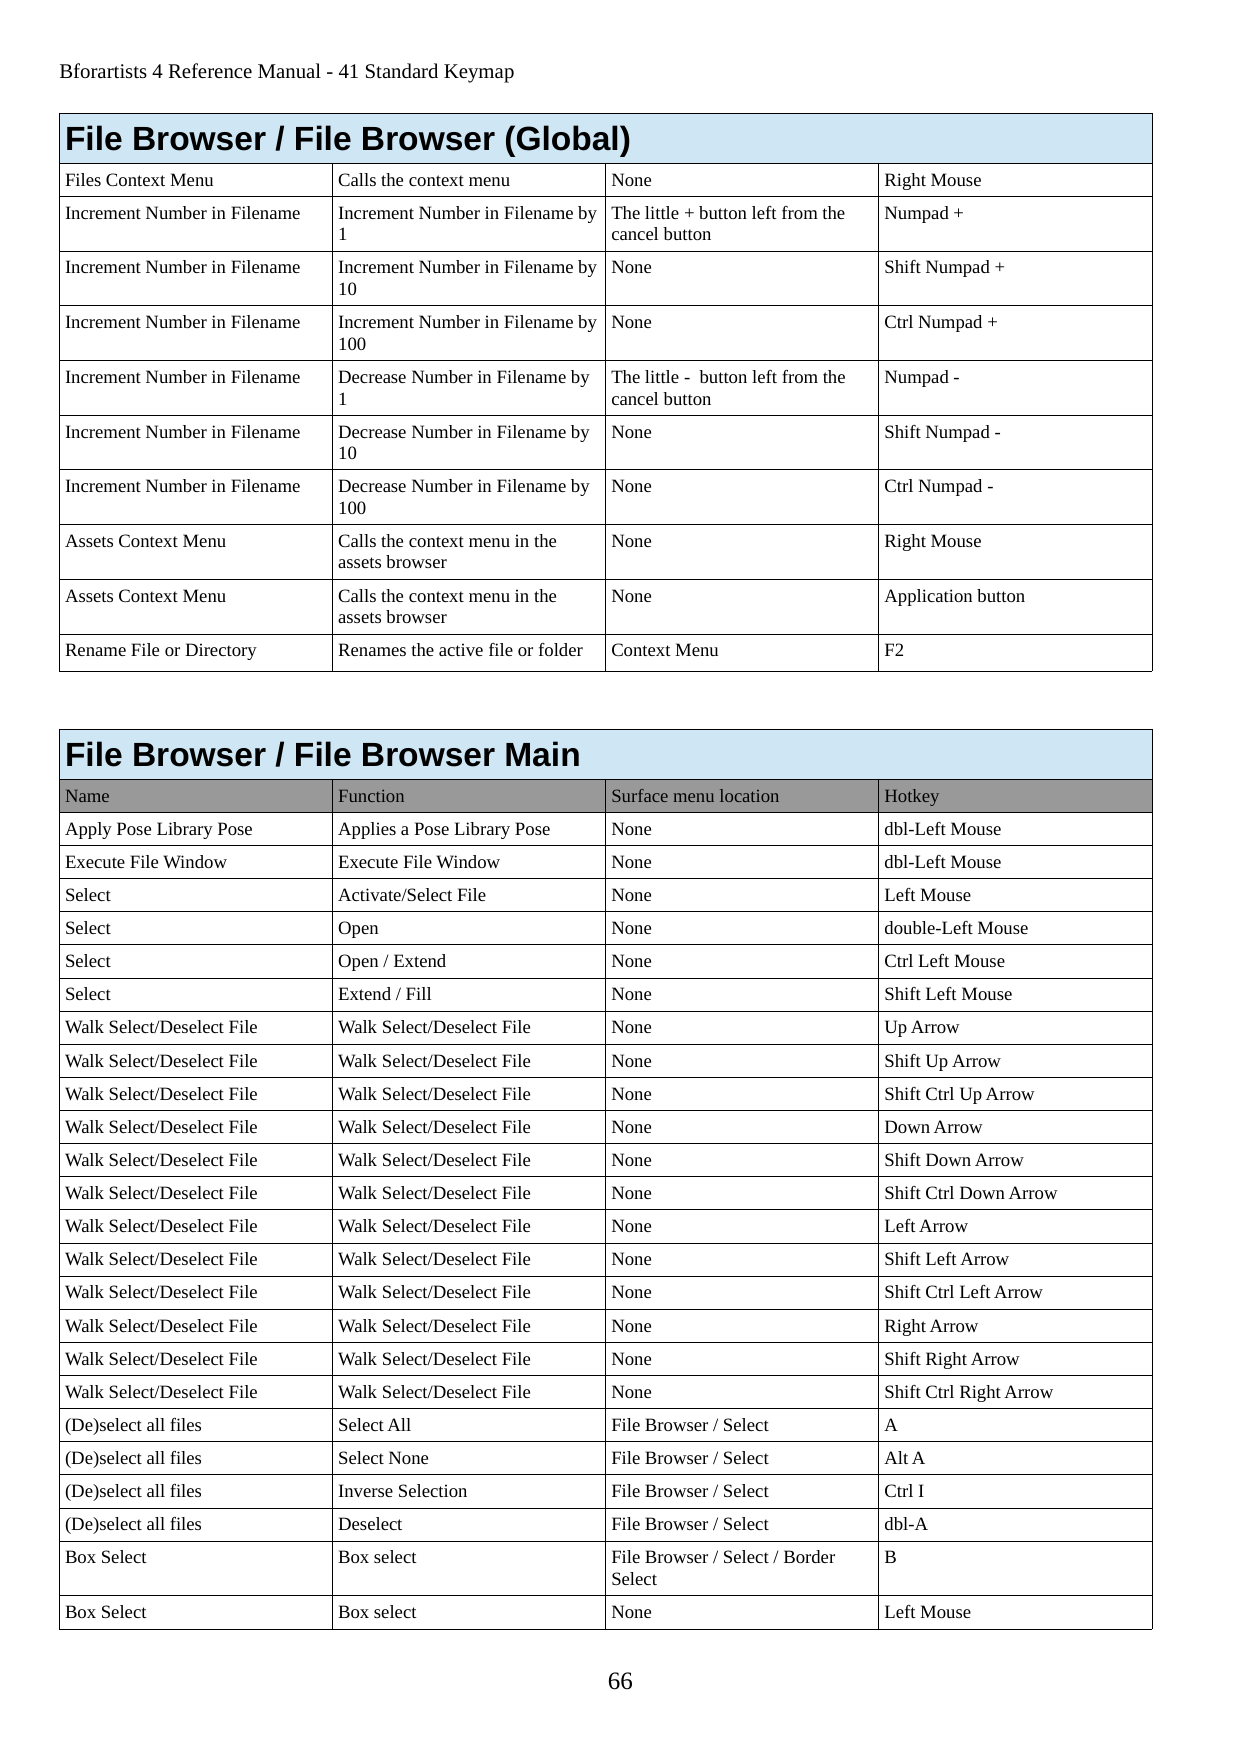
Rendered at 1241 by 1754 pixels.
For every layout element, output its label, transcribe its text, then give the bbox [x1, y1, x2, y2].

table_cell Apply Pose Library Pose [60, 813, 332, 845]
table_cell None [606, 846, 878, 878]
table_cell Function [333, 780, 605, 812]
table_cell Walk Select/Deselect File [60, 1376, 332, 1408]
table_cell The little + button left from the cancel button [606, 197, 878, 251]
table_cell Increment Number in Filename [60, 306, 332, 360]
table_cell Left Arrow [879, 1210, 1152, 1242]
table_cell Inverse Selection [333, 1475, 605, 1507]
table_cell Down Arrow [879, 1111, 1152, 1143]
table_cell Walk Select/Deselect File [333, 1177, 605, 1209]
table_cell double-Left Mouse [879, 912, 1152, 944]
table_cell None [606, 1012, 878, 1044]
table_cell None [606, 580, 878, 633]
table_cell File Browser / Select [606, 1475, 878, 1507]
table_cell Shift Down Arrow [879, 1144, 1152, 1176]
table_cell Right Mouse [879, 525, 1152, 579]
table_cell Calls the context menu [333, 164, 605, 196]
table_cell None [606, 1045, 878, 1077]
table_cell The little - button left from the cancel button [606, 361, 878, 415]
table_cell dbl-Left Mouse [879, 813, 1152, 845]
table_cell Open [333, 912, 605, 944]
table_cell Walk Select/Deselect File [333, 1078, 605, 1110]
table_cell F2 [879, 635, 1152, 671]
table_cell Decrease Number in Filename by 100 [333, 470, 605, 524]
table_cell Walk Select/Deselect File [60, 1078, 332, 1110]
table_cell Box select [333, 1542, 605, 1595]
table_cell Right Arrow [879, 1310, 1152, 1342]
table_cell Shift Ctrl Right Arrow [879, 1376, 1152, 1408]
table_cell Shift Numpad - [879, 416, 1152, 469]
table_cell Right Mouse [879, 164, 1152, 196]
table_cell B [879, 1542, 1152, 1595]
table_cell Walk Select/Deselect File [60, 1177, 332, 1209]
table_cell Select None [333, 1442, 605, 1474]
table_cell Walk Select/Deselect File [60, 1144, 332, 1176]
table_cell None [606, 1343, 878, 1375]
table_cell Renames the active file or folder [333, 635, 605, 671]
table_cell None [606, 1244, 878, 1276]
table_cell Walk Select/Deselect File [333, 1277, 605, 1309]
table_cell Select [60, 879, 332, 911]
table_cell None [606, 1177, 878, 1209]
table_cell (De)select all files [60, 1509, 332, 1541]
table_cell Open / Extend [333, 945, 605, 977]
table_cell Ctrl I [879, 1475, 1152, 1507]
table_cell None [606, 525, 878, 579]
table_cell (De)select all files [60, 1409, 332, 1441]
table_cell Files Context Menu [60, 164, 332, 196]
table_cell Select [60, 979, 332, 1011]
table_cell Walk Select/Deselect File [60, 1045, 332, 1077]
table_cell Left Mouse [879, 879, 1152, 911]
table_cell Decrease Number in Filename by 1 [333, 361, 605, 415]
table_cell Name [60, 780, 332, 812]
table_cell File Browser / Select / Border Select [606, 1542, 878, 1595]
table_cell Walk Select/Deselect File [333, 1343, 605, 1375]
table_cell None [606, 1111, 878, 1143]
table_cell None [606, 912, 878, 944]
table_cell Alt A [879, 1442, 1152, 1474]
table_cell None [606, 1376, 878, 1408]
table_cell Shift Right Arrow [879, 1343, 1152, 1375]
table_cell Execute File Window [333, 846, 605, 878]
table_cell Box select [333, 1596, 605, 1628]
table_cell A [879, 1409, 1152, 1441]
table_cell Walk Select/Deselect File [333, 1210, 605, 1242]
table_cell Shift Up Arrow [879, 1045, 1152, 1077]
table_cell Context Menu [606, 635, 878, 671]
table_cell Select [60, 912, 332, 944]
table_cell Numpad + [879, 197, 1152, 251]
table_cell dbl-A [879, 1509, 1152, 1541]
table_cell None [606, 1078, 878, 1110]
table_cell None [606, 879, 878, 911]
table_cell Select [60, 945, 332, 977]
table_cell Ctrl Numpad - [879, 470, 1152, 524]
table_cell Select All [333, 1409, 605, 1441]
table_cell Walk Select/Deselect File [60, 1012, 332, 1044]
table_cell Up Arrow [879, 1012, 1152, 1044]
table_cell Applies a Pose Library Pose [333, 813, 605, 845]
table_cell File Browser / Select [606, 1409, 878, 1441]
table_cell None [606, 1144, 878, 1176]
table_cell Walk Select/Deselect File [333, 1012, 605, 1044]
table_cell Increment Number in Filename [60, 361, 332, 415]
table_cell Shift Ctrl Down Arrow [879, 1177, 1152, 1209]
table_cell Assets Context Menu [60, 580, 332, 633]
table_cell Calls the context menu in the assets browser [333, 525, 605, 579]
table_cell Ctrl Numpad + [879, 306, 1152, 360]
table_cell None [606, 164, 878, 196]
table_cell Walk Select/Deselect File [60, 1310, 332, 1342]
table_cell Rename File or Directory [60, 635, 332, 671]
table_cell Increment Number in Filename by 100 [333, 306, 605, 360]
table_cell None [606, 945, 878, 977]
table_cell Calls the context menu in the assets browser [333, 580, 605, 633]
table_header File Browser / File Browser (Global) [60, 114, 1152, 163]
table_cell Increment Number in Filename by 1 [333, 197, 605, 251]
table_cell (De)select all files [60, 1442, 332, 1474]
table_cell Walk Select/Deselect File [333, 1111, 605, 1143]
table_cell None [606, 1596, 878, 1628]
table_cell Increment Number in Filename [60, 416, 332, 469]
table_cell None [606, 252, 878, 305]
table_cell Shift Left Mouse [879, 979, 1152, 1011]
table_cell Shift Ctrl Up Arrow [879, 1078, 1152, 1110]
table_header File Browser / File Browser Main [60, 730, 1152, 779]
table_cell Application button [879, 580, 1152, 633]
table_cell Shift Numpad + [879, 252, 1152, 305]
table_cell Walk Select/Deselect File [333, 1244, 605, 1276]
table_cell Walk Select/Deselect File [333, 1144, 605, 1176]
table_cell Execute File Window [60, 846, 332, 878]
table_cell None [606, 470, 878, 524]
table_cell dbl-Left Mouse [879, 846, 1152, 878]
table_cell File Browser / Select [606, 1509, 878, 1541]
table_cell Increment Number in Filename [60, 197, 332, 251]
table_cell Box Select [60, 1596, 332, 1628]
table_cell Walk Select/Deselect File [333, 1376, 605, 1408]
table_cell File Browser / Select [606, 1442, 878, 1474]
table_cell None [606, 813, 878, 845]
table_cell Deselect [333, 1509, 605, 1541]
table_cell Surface menu location [606, 780, 878, 812]
table_cell Activate/Select File [333, 879, 605, 911]
table_cell Numpad - [879, 361, 1152, 415]
table_cell Walk Select/Deselect File [60, 1277, 332, 1309]
table_cell Shift Left Arrow [879, 1244, 1152, 1276]
table_cell Increment Number in Filename [60, 470, 332, 524]
table_cell Walk Select/Deselect File [60, 1210, 332, 1242]
table_cell None [606, 306, 878, 360]
table_cell Ctrl Left Mouse [879, 945, 1152, 977]
table_cell Decrease Number in Filename by 10 [333, 416, 605, 469]
table_cell (De)select all files [60, 1475, 332, 1507]
table_cell Walk Select/Deselect File [60, 1244, 332, 1276]
table_cell Walk Select/Deselect File [60, 1343, 332, 1375]
table_cell None [606, 1210, 878, 1242]
table_cell Box Select [60, 1542, 332, 1595]
table_cell None [606, 1310, 878, 1342]
table_cell Walk Select/Deselect File [333, 1310, 605, 1342]
table_cell Walk Select/Deselect File [333, 1045, 605, 1077]
table_cell None [606, 979, 878, 1011]
table_cell Extend / Fill [333, 979, 605, 1011]
table_cell Increment Number in Filename by 10 [333, 252, 605, 305]
table_cell None [606, 416, 878, 469]
table_cell Hotkey [879, 780, 1152, 812]
table_cell Shift Ctrl Left Arrow [879, 1277, 1152, 1309]
table_cell Left Mouse [879, 1596, 1152, 1628]
table_cell Assets Context Menu [60, 525, 332, 579]
table_cell None [606, 1277, 878, 1309]
table_cell Walk Select/Deselect File [60, 1111, 332, 1143]
table_cell Increment Number in Filename [60, 252, 332, 305]
